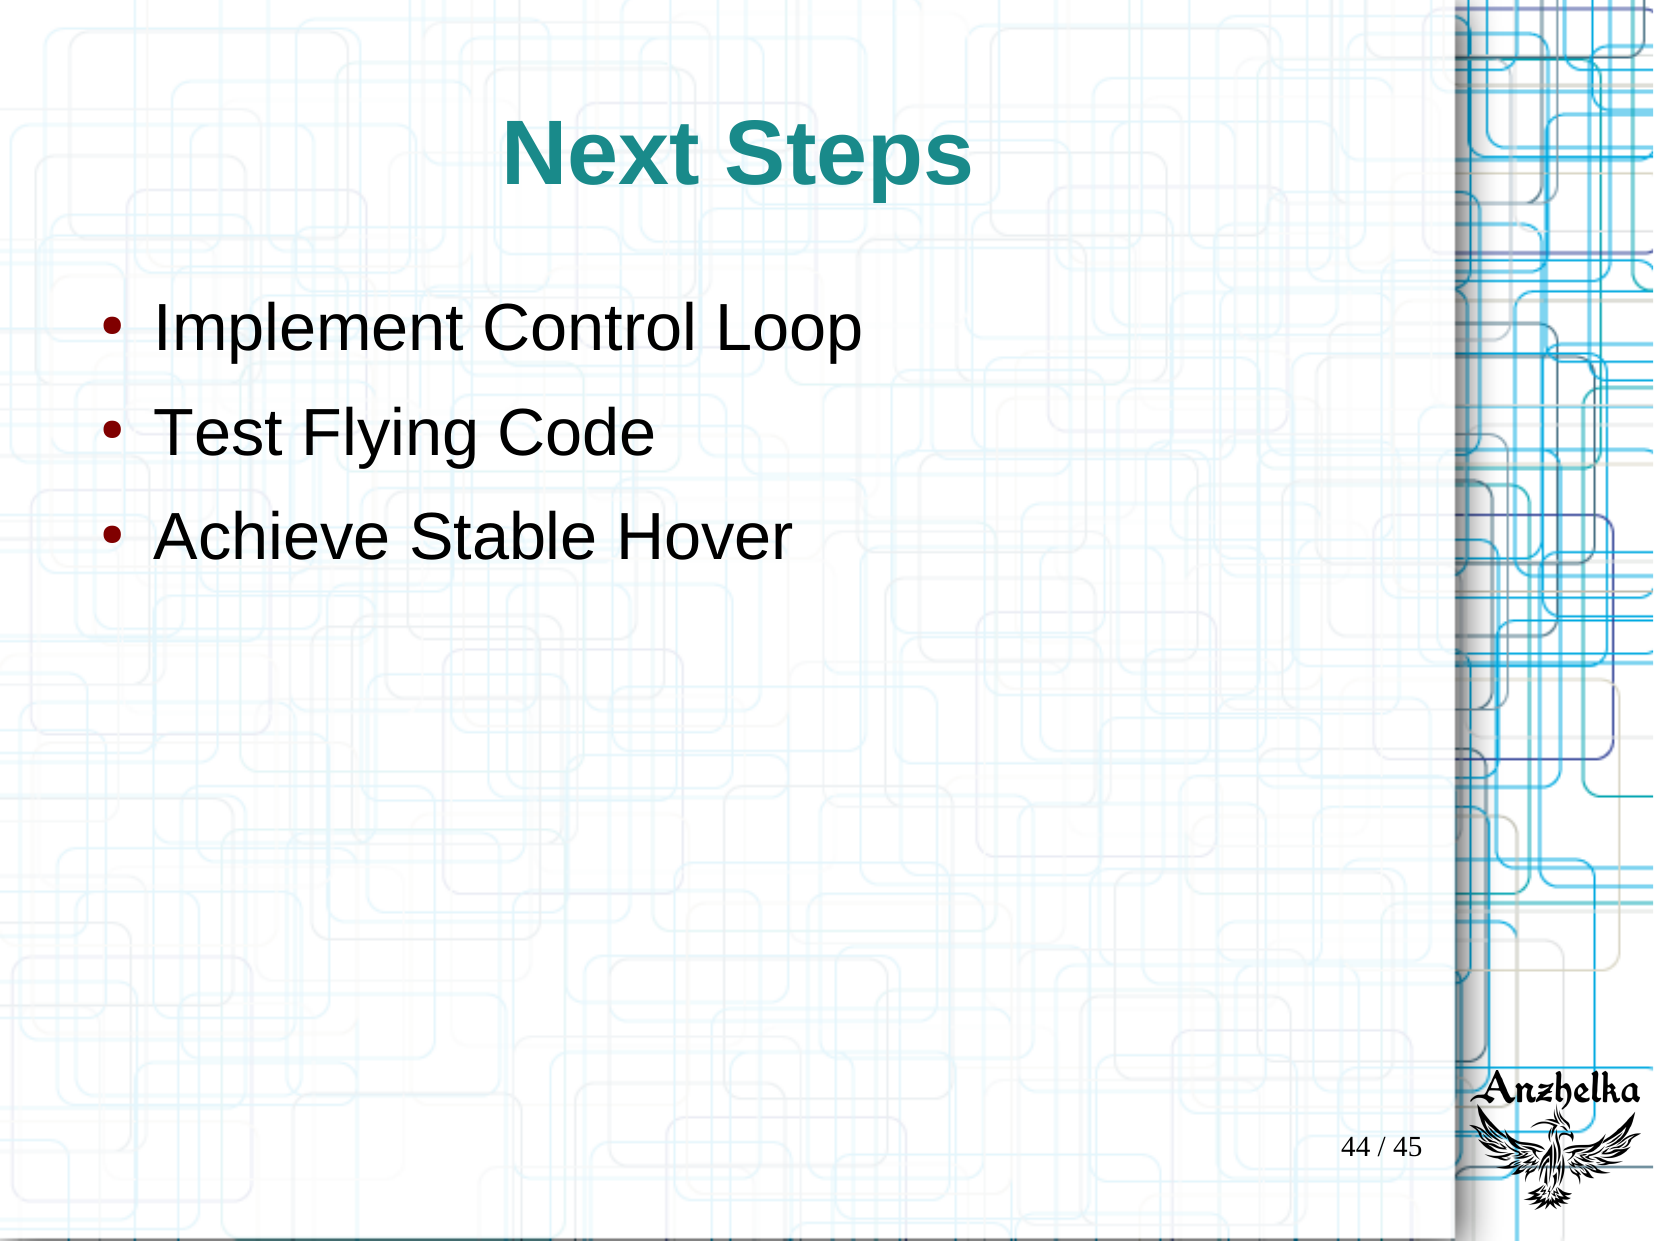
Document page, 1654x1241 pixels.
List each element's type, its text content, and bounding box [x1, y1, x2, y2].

picture [0, 0, 1654, 1241]
list Implement Control Loop Test Flying Code Achieve Stable Hover [82, 290, 1417, 1109]
title Next Steps [58, 49, 1417, 257]
